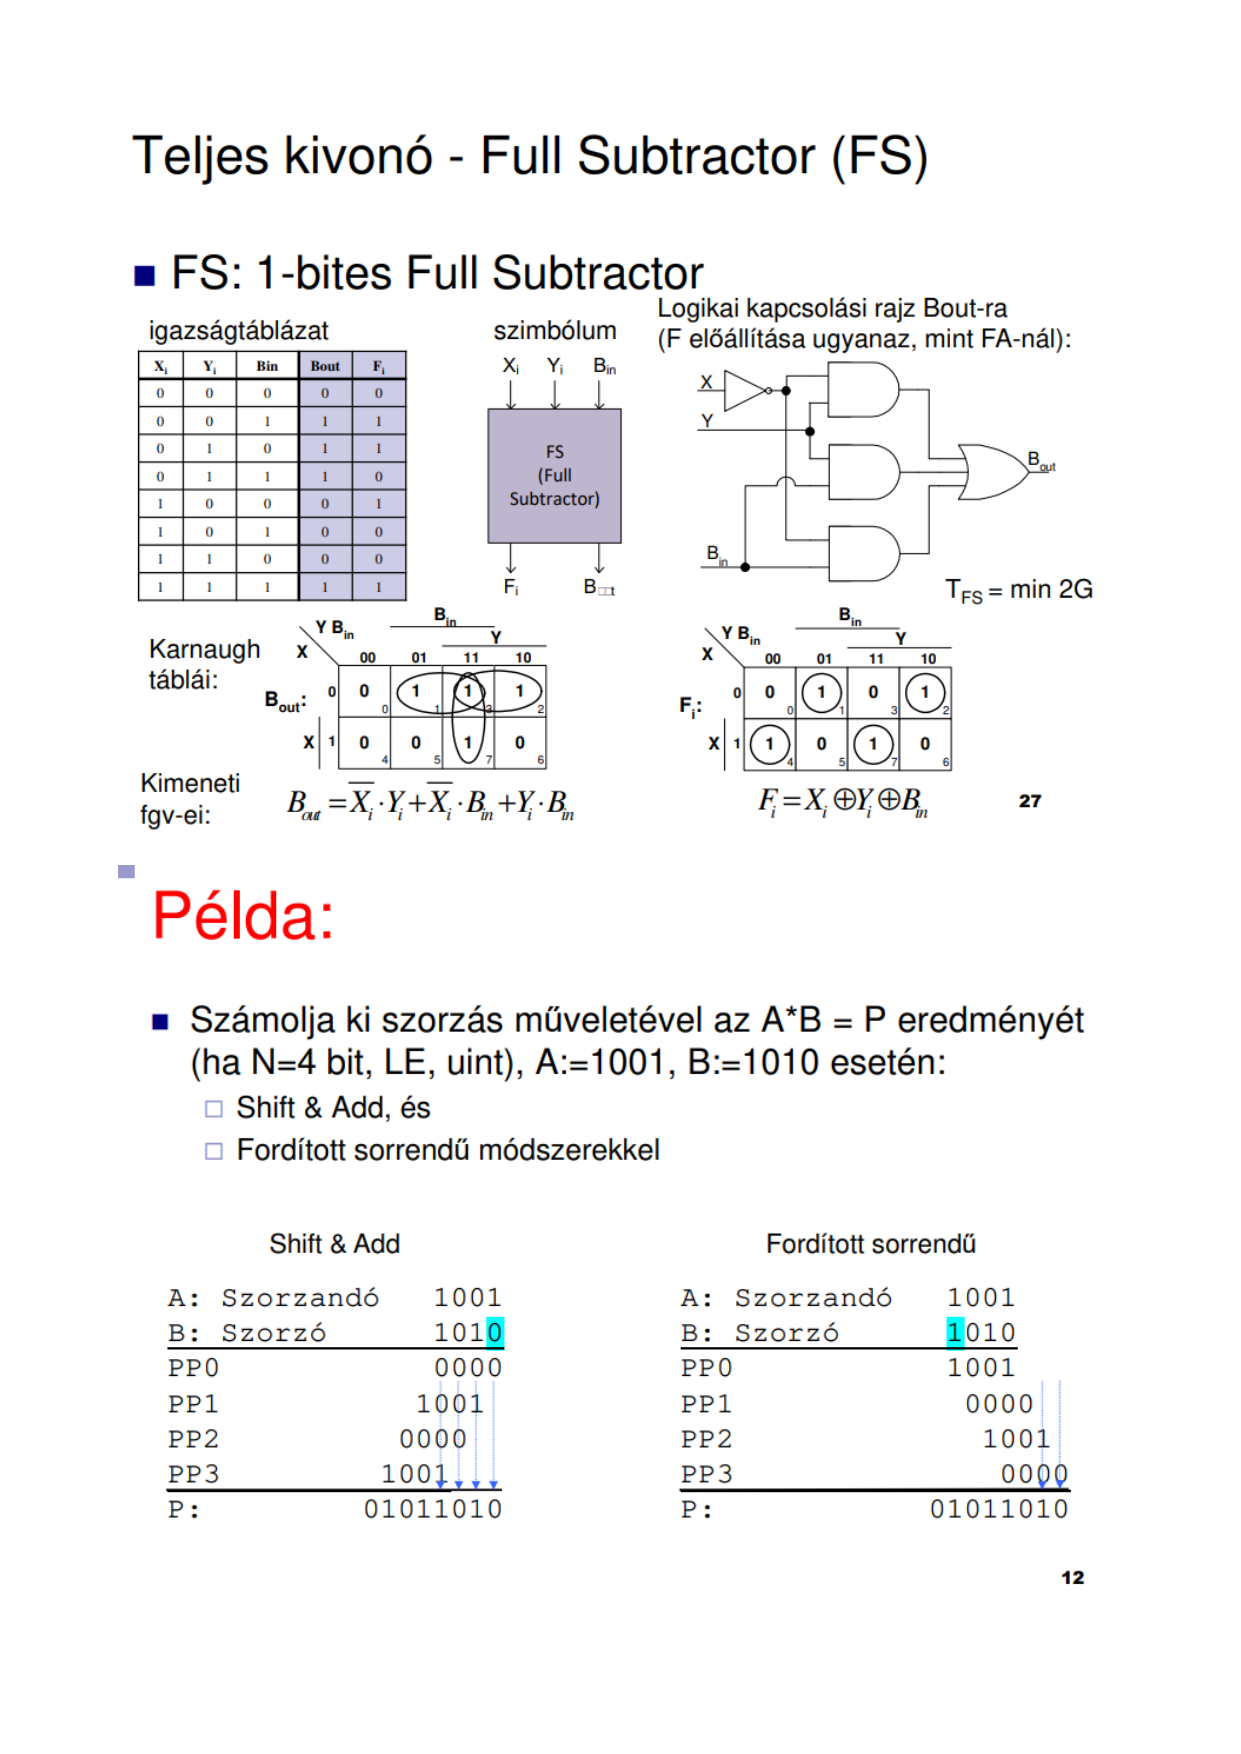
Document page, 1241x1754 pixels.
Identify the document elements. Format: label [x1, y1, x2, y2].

picture [118, 118, 1123, 832]
picture [118, 865, 1123, 1601]
